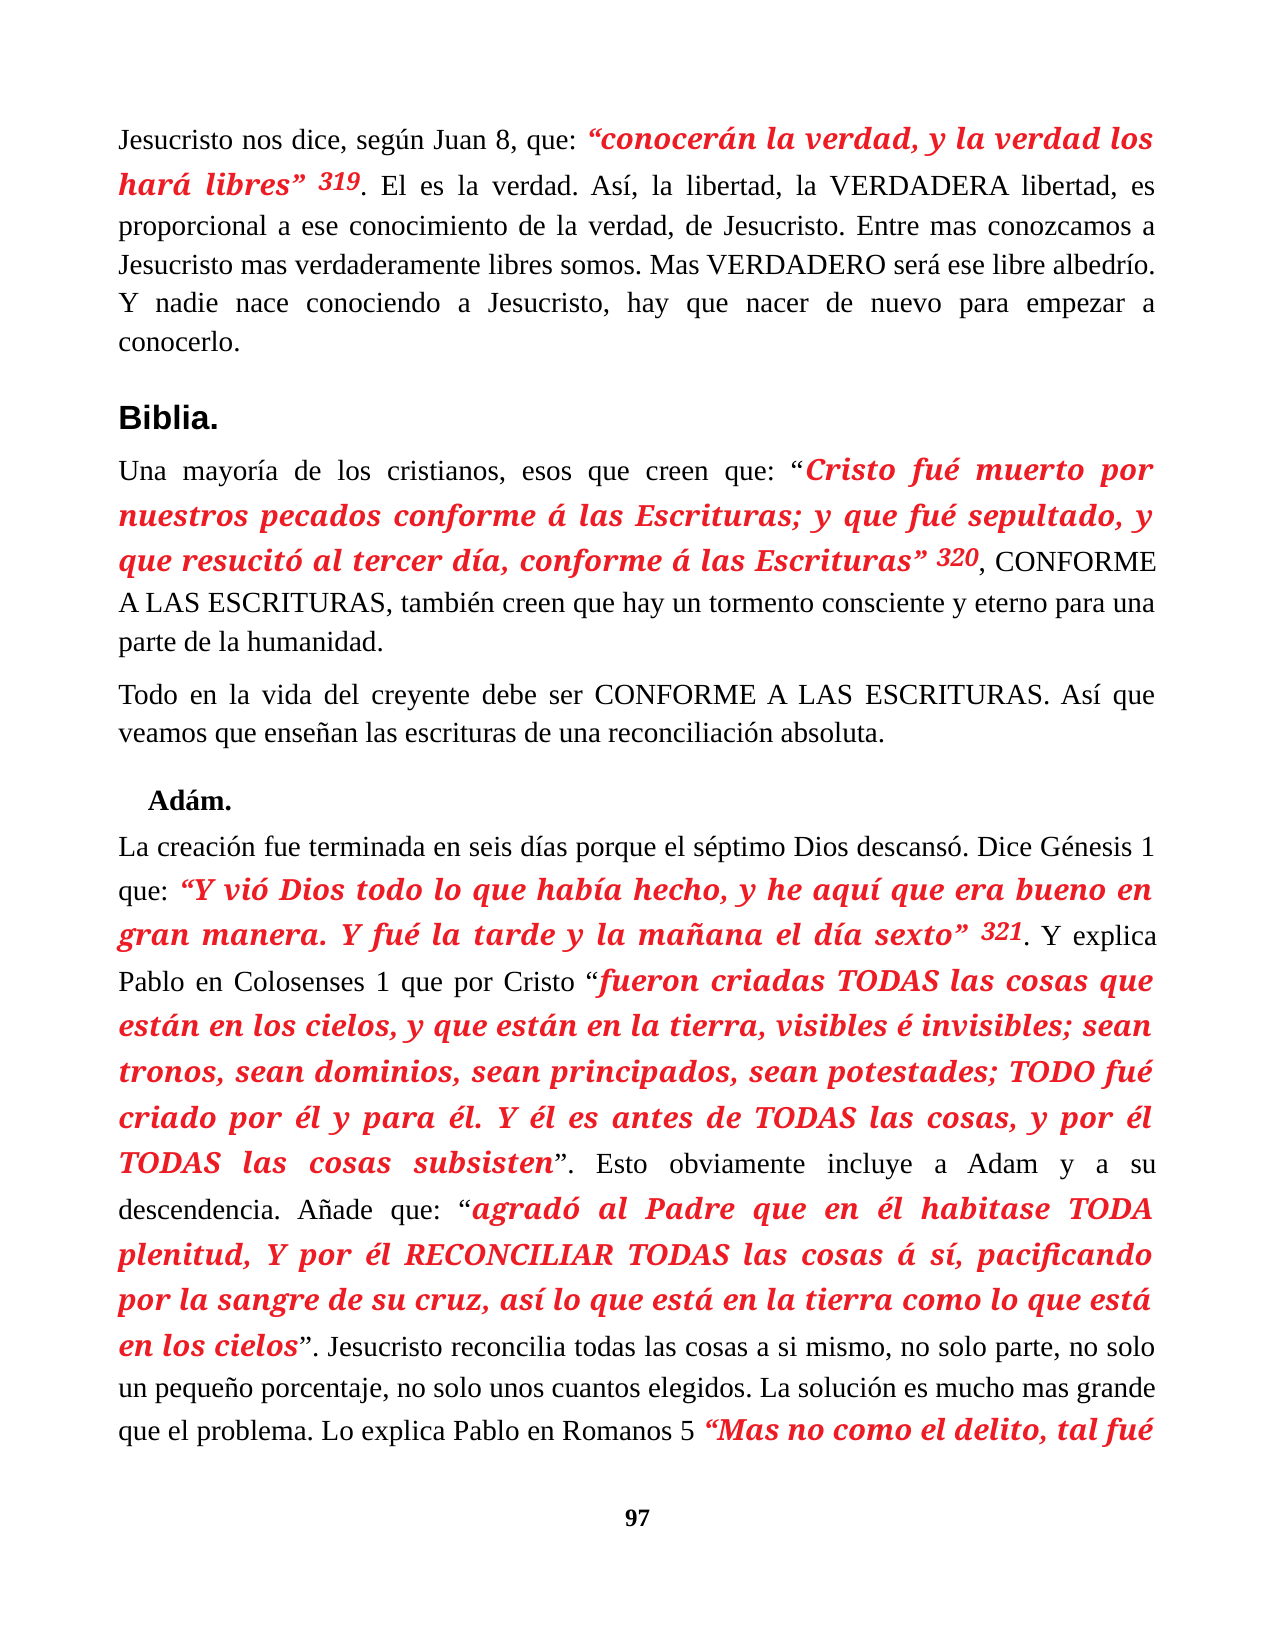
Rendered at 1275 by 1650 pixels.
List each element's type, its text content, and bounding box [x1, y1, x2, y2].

subtitle Biblia. [118, 398, 1157, 437]
text La creación fue terminada en seis días porque el séptimo Dios descansó. Dice Génesis 1 que: “Y vió Dios todo lo que había hecho, y he aquí que era bueno en gran manera. Y fué la tarde y la mañana el día sexto” . Y explica Pablo en Colosenses 1 que por Cristo “fueron criadas TODAS las cosas que están en los cielos, y que están en la tierra, visibles é invisibles; sean tronos, sean dominios, sean principados, sean potestades; TODO fué criado por él y para él. Y él es antes de TODAS las cosas, y por él TODAS las cosas subsisten”. Esto obviamente incluye a Adam y a su descendencia. Añade que: “agradó al Padre que en él habitase TODA plenitud, Y por él RECONCILIAR TODAS las cosas á sí, pacificando por la sangre de su cruz, así lo que está en la tierra como lo que está en los cielos”. Jesucristo reconcilia todas las cosas a si mismo, no solo parte, no solo un pequeño porcentaje, no solo unos cuantos elegidos. La solución es mucho mas grande que el problema. Lo explica Pablo en Romanos 5 “Mas no como el delito, tal fué [118, 829, 1157, 1449]
text Una mayoría de los cristianos, esos que creen que: “Cristo fué muerto por nuestros pecados conforme á las Escrituras; y que fué sepultado, y que resucitó al tercer día, conforme á las Escrituras” , CONFORME A LAS ESCRITURAS, también creen que hay un tormento consciente y eterno para una parte de la humanidad. [118, 449, 1157, 657]
text Jesucristo nos dice, según Juan 8, que: “conocerán la verdad, y la verdad los hará libres” . El es la verdad. Así, la libertad, la VERDADERA libertad, es proporcional a ese conocimiento de la verdad, de Jesucristo. Entre mas conozcamos a Jesucristo mas verdaderamente libres somos. Mas VERDADERO será ese libre albedrío. Y nadie nace conociendo a Jesucristo, hay que nacer de nuevo para empezar a conocerlo. [118, 118, 1157, 358]
text Todo en la vida del creyente debe ser CONFORME A LAS ESCRITURAS. Así que veamos que enseñan las escrituras de una reconciliación absoluta. [118, 677, 1157, 749]
subtitle Adám. [148, 783, 1157, 817]
